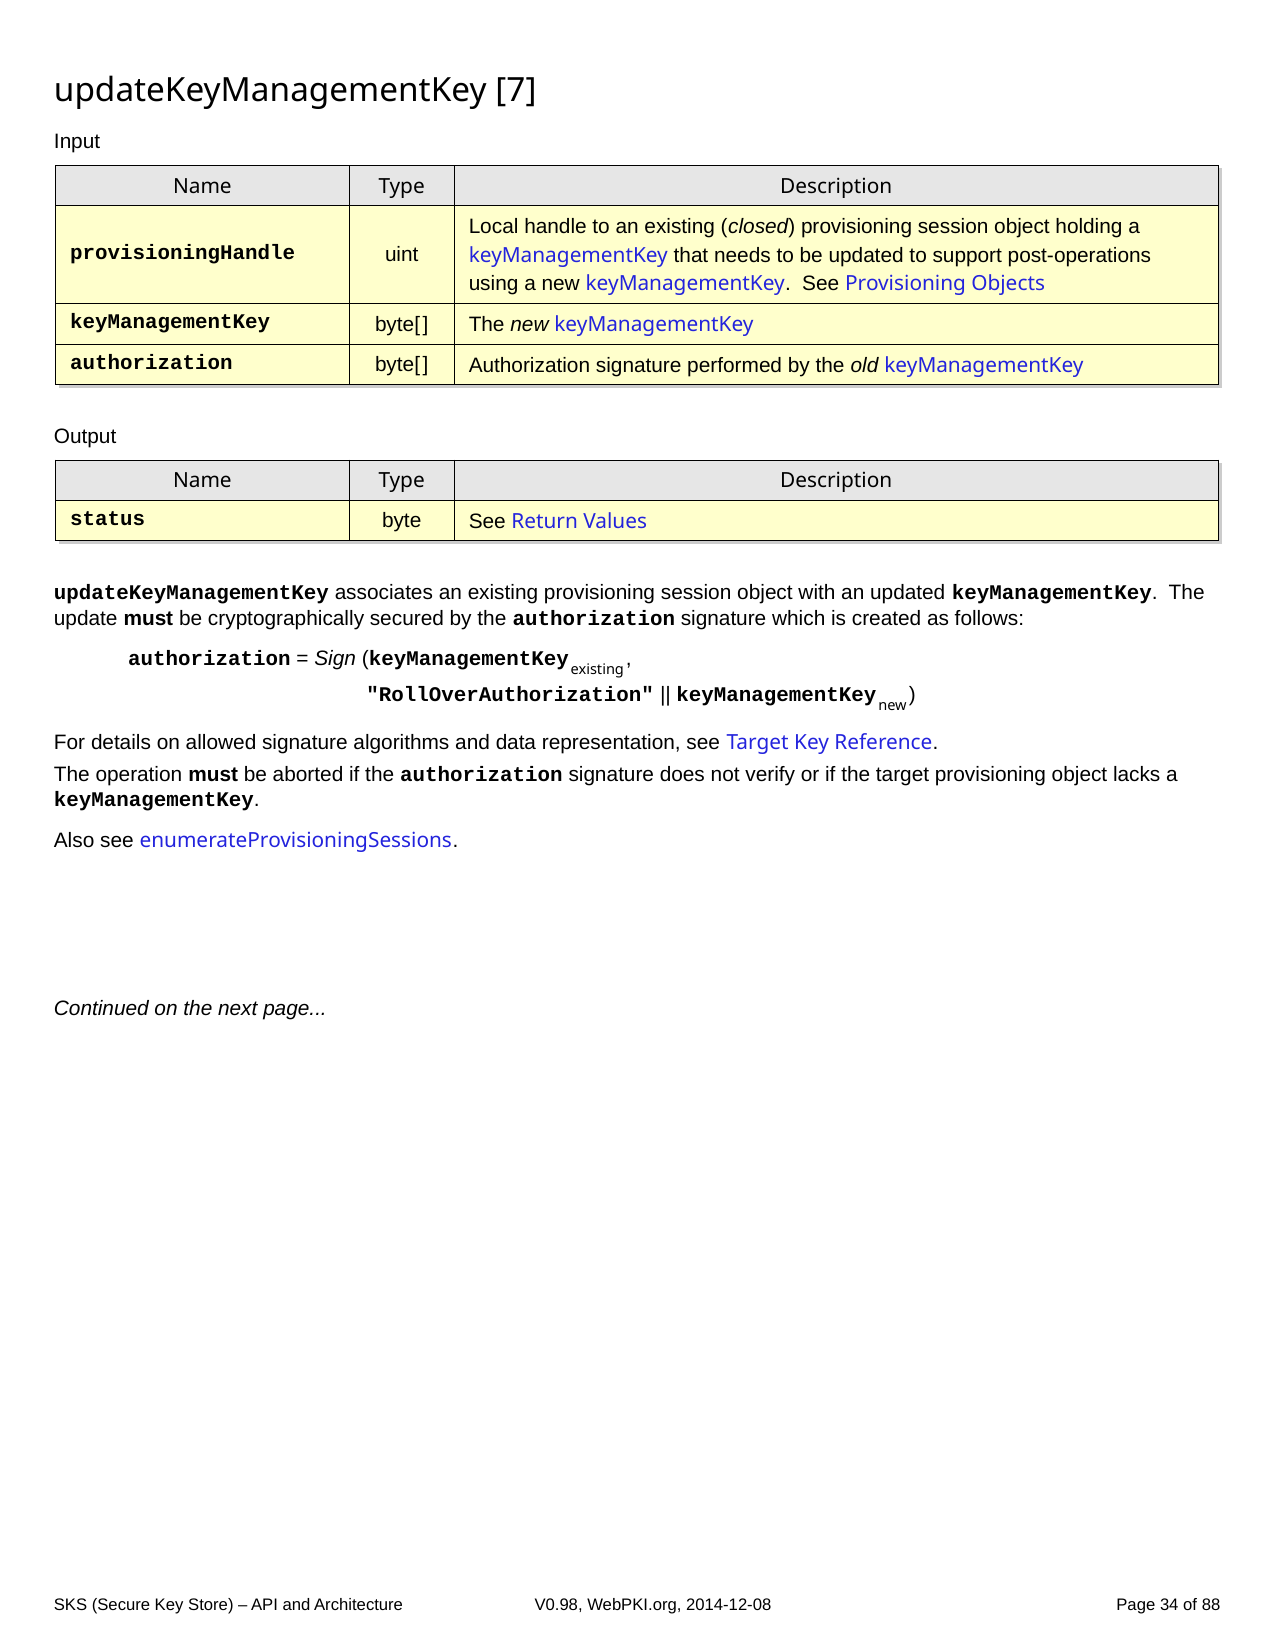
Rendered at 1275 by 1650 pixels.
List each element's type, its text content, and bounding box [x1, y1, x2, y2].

table_header Type [350, 166, 454, 205]
subtitle updateKeyManagementKey [7] [54, 66, 1221, 111]
table_header Description [455, 461, 1218, 500]
table_cell See Return Values [455, 501, 1218, 540]
table_cell byte⁮[ ] [350, 304, 454, 344]
table_cell keyManagementKey [56, 304, 349, 344]
table_cell uint [350, 206, 454, 303]
table_header Type [350, 461, 454, 500]
table_cell Local handle to an existing (closed) provisioning session object holding a keyManagementKey that needs to be updated to support post-operations using a new keyManagementKey. See Provisioning Objects [455, 206, 1218, 303]
text For details on allowed signature algorithms and data representation, see Target Key Reference. [54, 727, 1221, 755]
table_cell byte [350, 501, 454, 540]
text Also see enumerateProvisioningSessions. [54, 825, 1221, 853]
table_header Name [56, 461, 349, 500]
text authorization = Sign (keyManagementKey existing , "RollOverAuthorization" || keyManagementKey new ) [54, 643, 1221, 715]
text Output [54, 424, 1221, 448]
table_cell authorization [56, 345, 349, 384]
text Input [54, 129, 1221, 153]
table_cell status [56, 501, 349, 540]
table_cell provisioningHandle [56, 206, 349, 303]
table_cell The new keyManagementKey‪‫‬‭‪‏‪‏‎ [455, 304, 1218, 344]
table_cell Authorization signature performed by the old keyManagementKey [455, 345, 1218, 384]
text The operation must be aborted if the authorization signature does not verify or if the target provisioning object lacks a keyManagementKey. [54, 761, 1221, 813]
table_header Description [455, 166, 1218, 205]
text Continued on the next page... [54, 996, 1221, 1020]
table_header Name [56, 166, 349, 205]
text updateKeyManagementKey associates an existing provisioning session object with an updated keyManagementKey. The update must be cryptographically secured by the authorization signature which is created as follows: [54, 580, 1221, 631]
table_cell byte⁮[ ] [350, 345, 454, 384]
